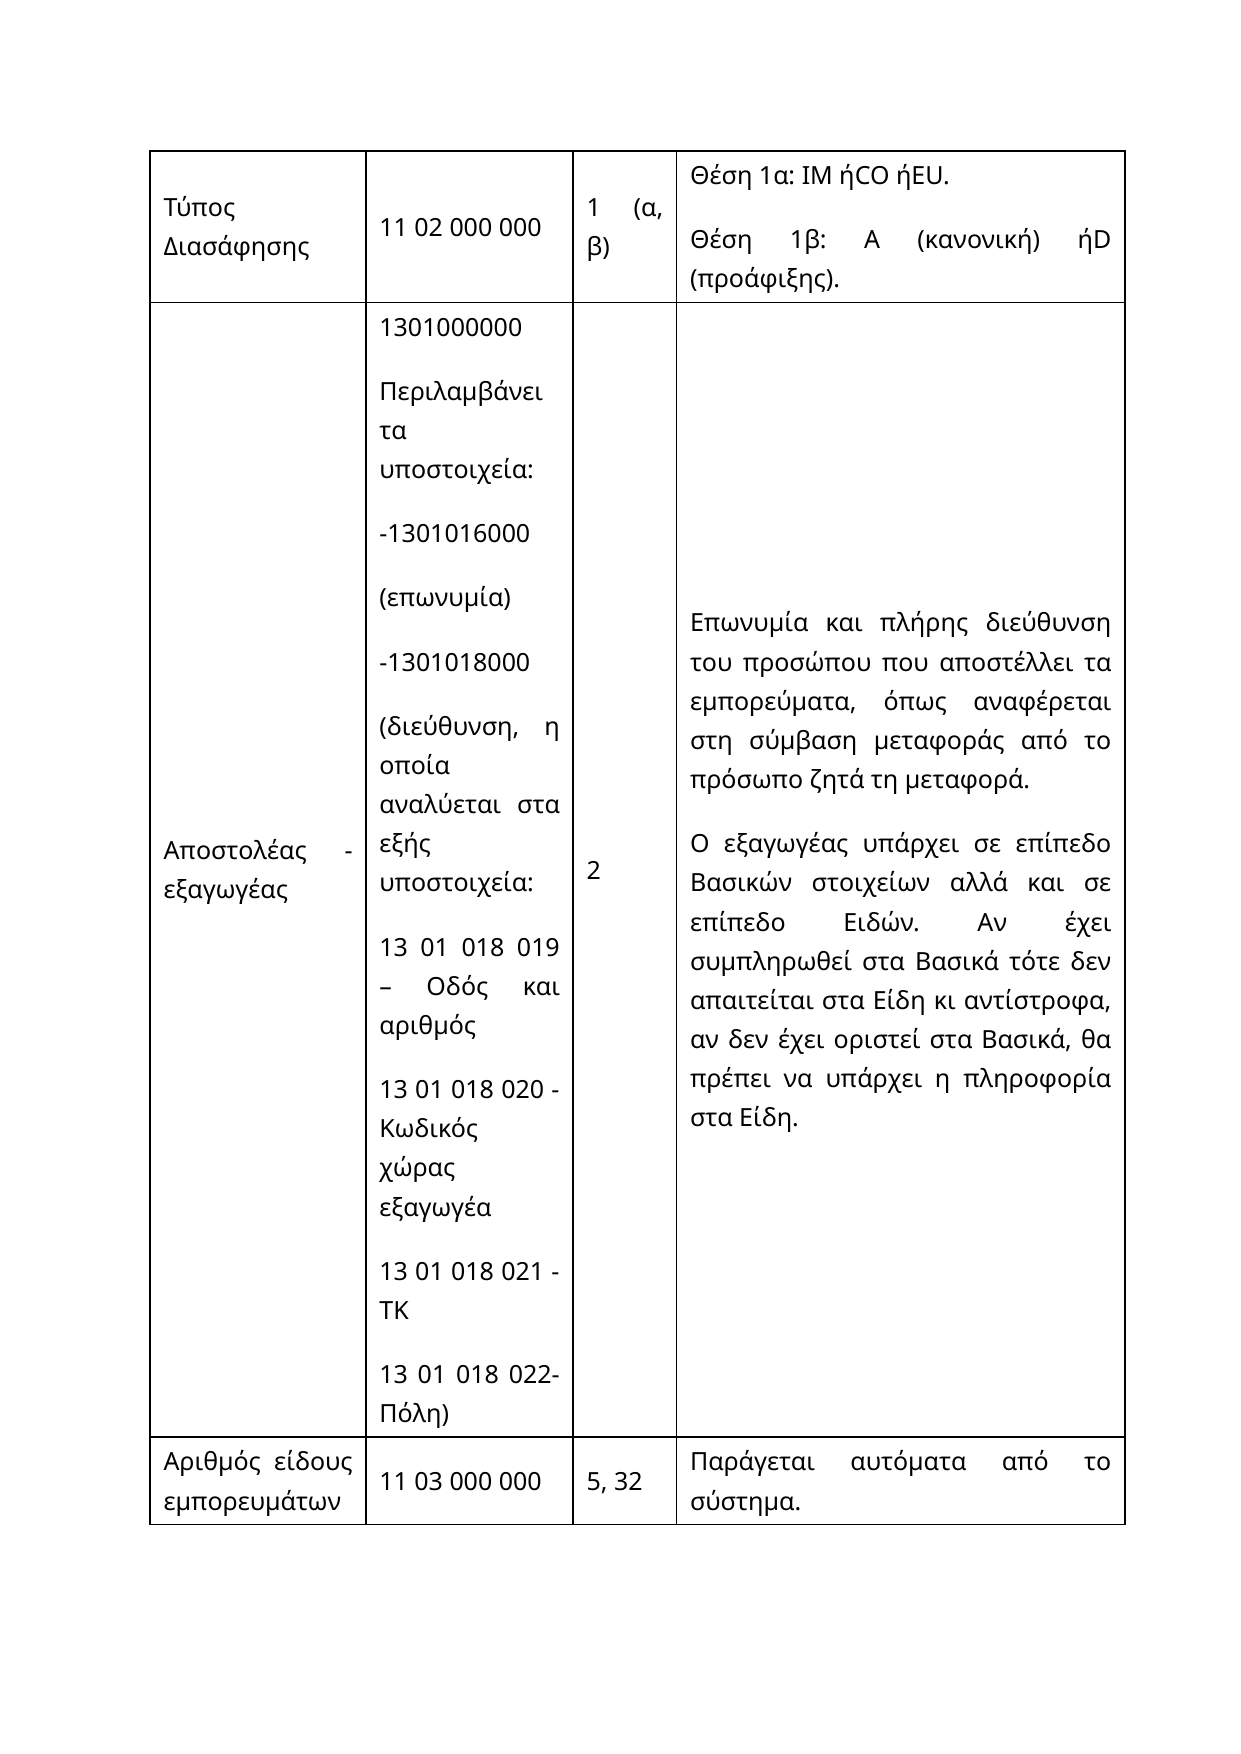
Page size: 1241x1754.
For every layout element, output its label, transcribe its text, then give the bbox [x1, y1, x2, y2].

table_cell Παράγεται αυτόματα από το σύστημα. [677, 1438, 1124, 1523]
table_cell 11 03 000 000 [367, 1438, 572, 1523]
table_cell 1 (α, β) [574, 152, 676, 301]
table_cell Θέση 1α: IM ήCO ήEU. Θέση 1β: A (κανονική) ήD (προάφιξης). [677, 152, 1124, 301]
table_cell Τύπος Διασάφησης [151, 152, 365, 301]
table_cell Αποστολέας - εξαγωγέας [151, 303, 365, 1436]
table_cell Αριθμός είδους εμπορευμάτων [151, 1438, 365, 1523]
table_cell 5, 32 [574, 1438, 676, 1523]
table_cell Επωνυμία και πλήρης διεύθυνση του προσώπου που αποστέλλει τα εμπορεύματα, όπως αναφέρεται στη σύμβαση μεταφοράς από το πρόσωπο ζητά τη μεταφορά. Ο εξαγωγέας υπάρχει σε επίπεδο Βασικών στοιχείων αλλά και σε επίπεδο Ειδών. Αν έχει συμπληρωθεί στα Βασικά τότε δεν απαιτείται στα Είδη κι αντίστροφα, αν δεν έχει οριστεί στα Βασικά, θα πρέπει να υπάρχει η πληροφορία στα Είδη. [677, 303, 1124, 1436]
table_cell 11 02 000 000 [367, 152, 572, 301]
table_cell 1301000000 Περιλαμβάνει τα υποστοιχεία: -1301016000 (επωνυμία) -1301018000 (διεύθυνση, η οποία αναλύεται στα εξής υποστοιχεία: 13 01 018 019 – Οδός και αριθμός 13 01 018 020 - Κωδικός χώρας εξαγωγέα 13 01 018 021 - ΤΚ 13 01 018 022- Πόλη) [367, 303, 572, 1436]
table_cell 2 [574, 303, 676, 1436]
